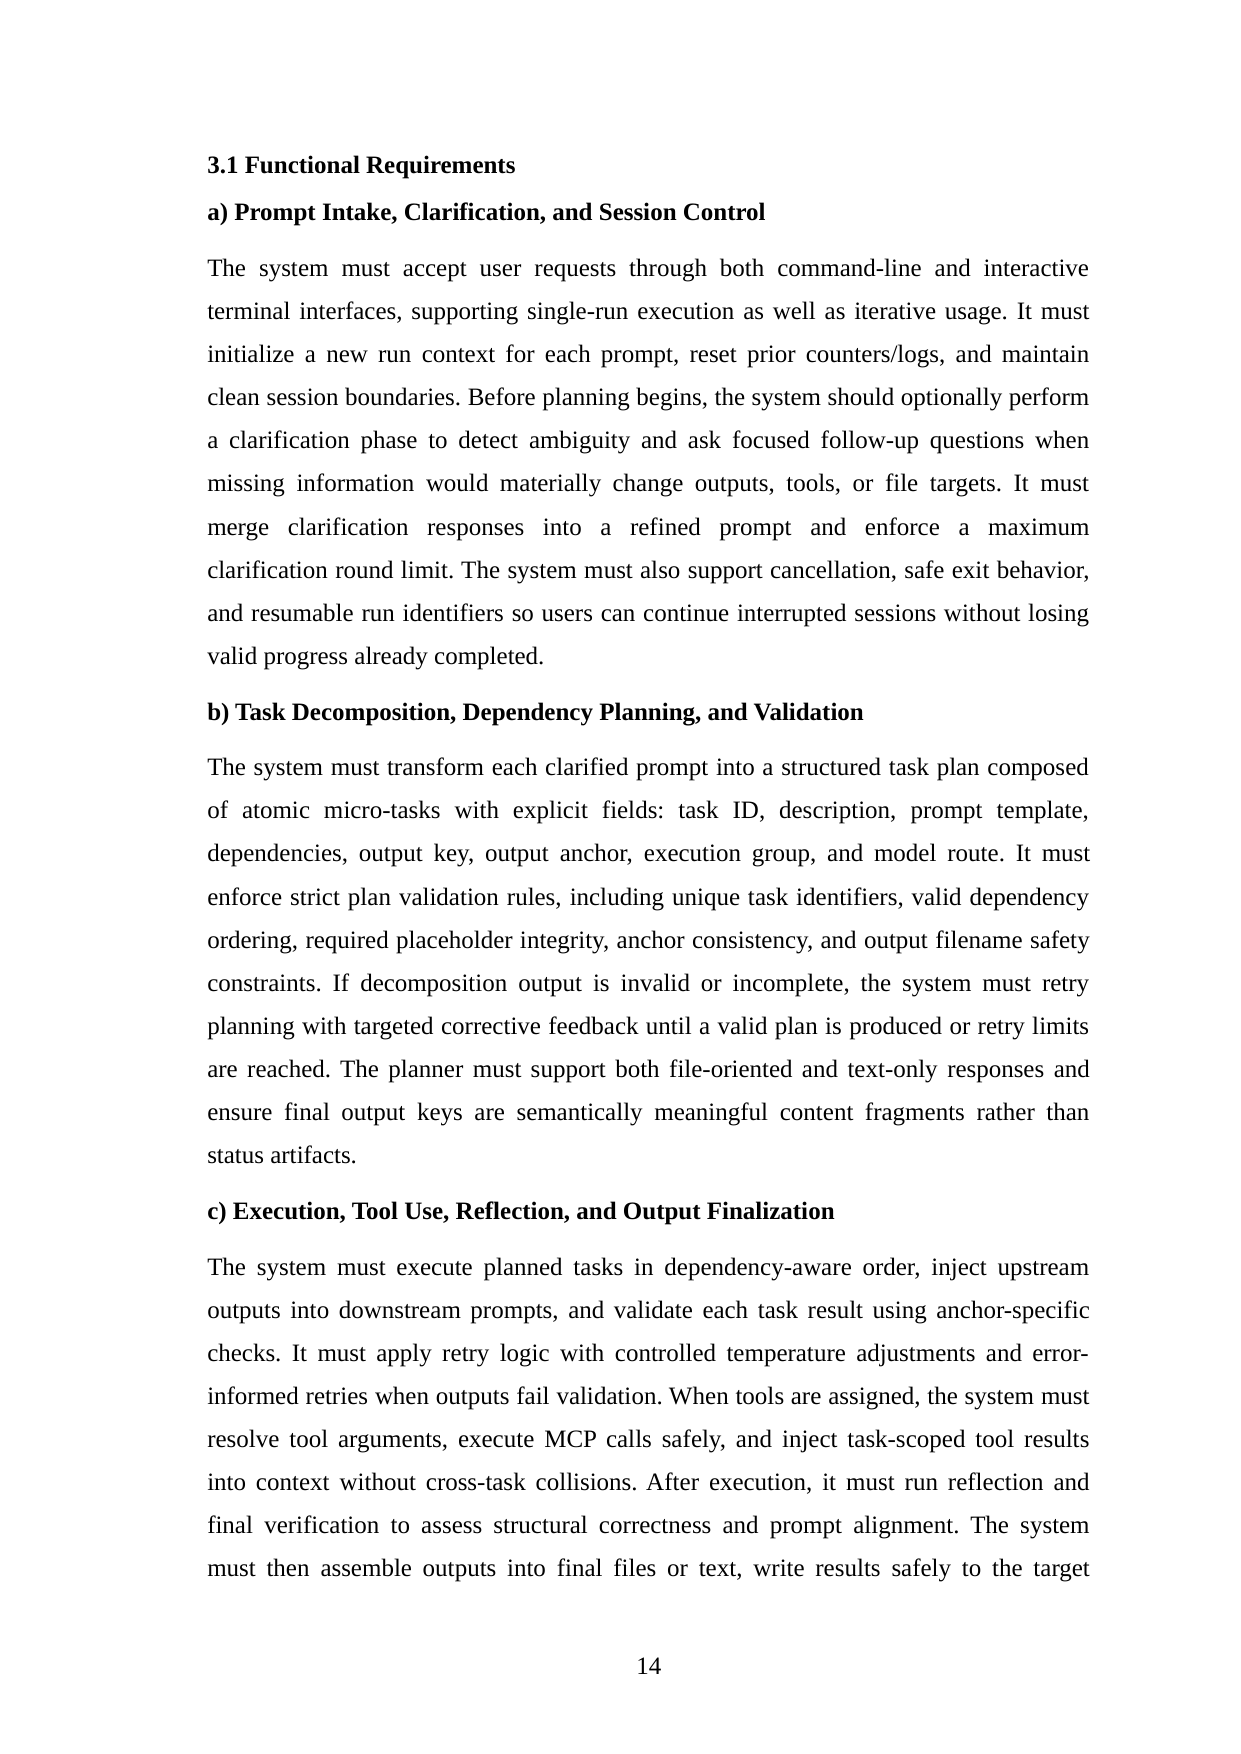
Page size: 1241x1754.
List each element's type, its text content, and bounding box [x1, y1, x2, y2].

text c) Execution, Tool Use, Reflection, and Output Finalization [207, 1196, 1091, 1225]
text b) Task Decomposition, Dependency Planning, and Validation [207, 697, 1091, 725]
text a) Prompt Intake, Clarification, and Session Control [207, 197, 1091, 226]
text The system must accept user requests through both command-line and interactive terminal interfaces, supporting single-run execution as well as iterative usage. It must initialize a new run context for each prompt, reset prior counters/logs, and maintain clean session boundaries. Before planning begins, the system should optionally perform a clarification phase to detect ambiguity and ask focused follow-up questions when missing information would materially change outputs, tools, or file targets. It must merge clarification responses into a refined prompt and enforce a maximum clarification round limit. The system must also support cancellation, safe exit behavior, and resumable run identifiers so users can continue interrupted sessions without losing valid progress already completed. [207, 253, 1091, 670]
text The system must execute planned tasks in dependency-aware order, inject upstream outputs into downstream prompts, and validate each task result using anchor-specific checks. It must apply retry logic with controlled temperature adjustments and error-informed retries when outputs fail validation. When tools are assigned, the system must resolve tool arguments, execute MCP calls safely, and inject task-scoped tool results into context without cross-task collisions. After execution, it must run reflection and final verification to assess structural correctness and prompt alignment. The system must then assemble outputs into final files or text, write results safely to the target [207, 1252, 1091, 1582]
text The system must transform each clarified prompt into a structured task plan composed of atomic micro-tasks with explicit fields: task ID, description, prompt template, dependencies, output key, output anchor, execution group, and model route. It must enforce strict plan validation rules, including unique task identifiers, valid dependency ordering, required placeholder integrity, anchor consistency, and output filename safety constraints. If decomposition output is invalid or incomplete, the system must retry planning with targeted corrective feedback until a valid plan is produced or retry limits are reached. The planner must support both file-oriented and text-only responses and ensure final output keys are semantically meaningful content fragments rather than status artifacts. [207, 752, 1091, 1169]
text 3.1 Functional Requirements [207, 150, 1091, 179]
